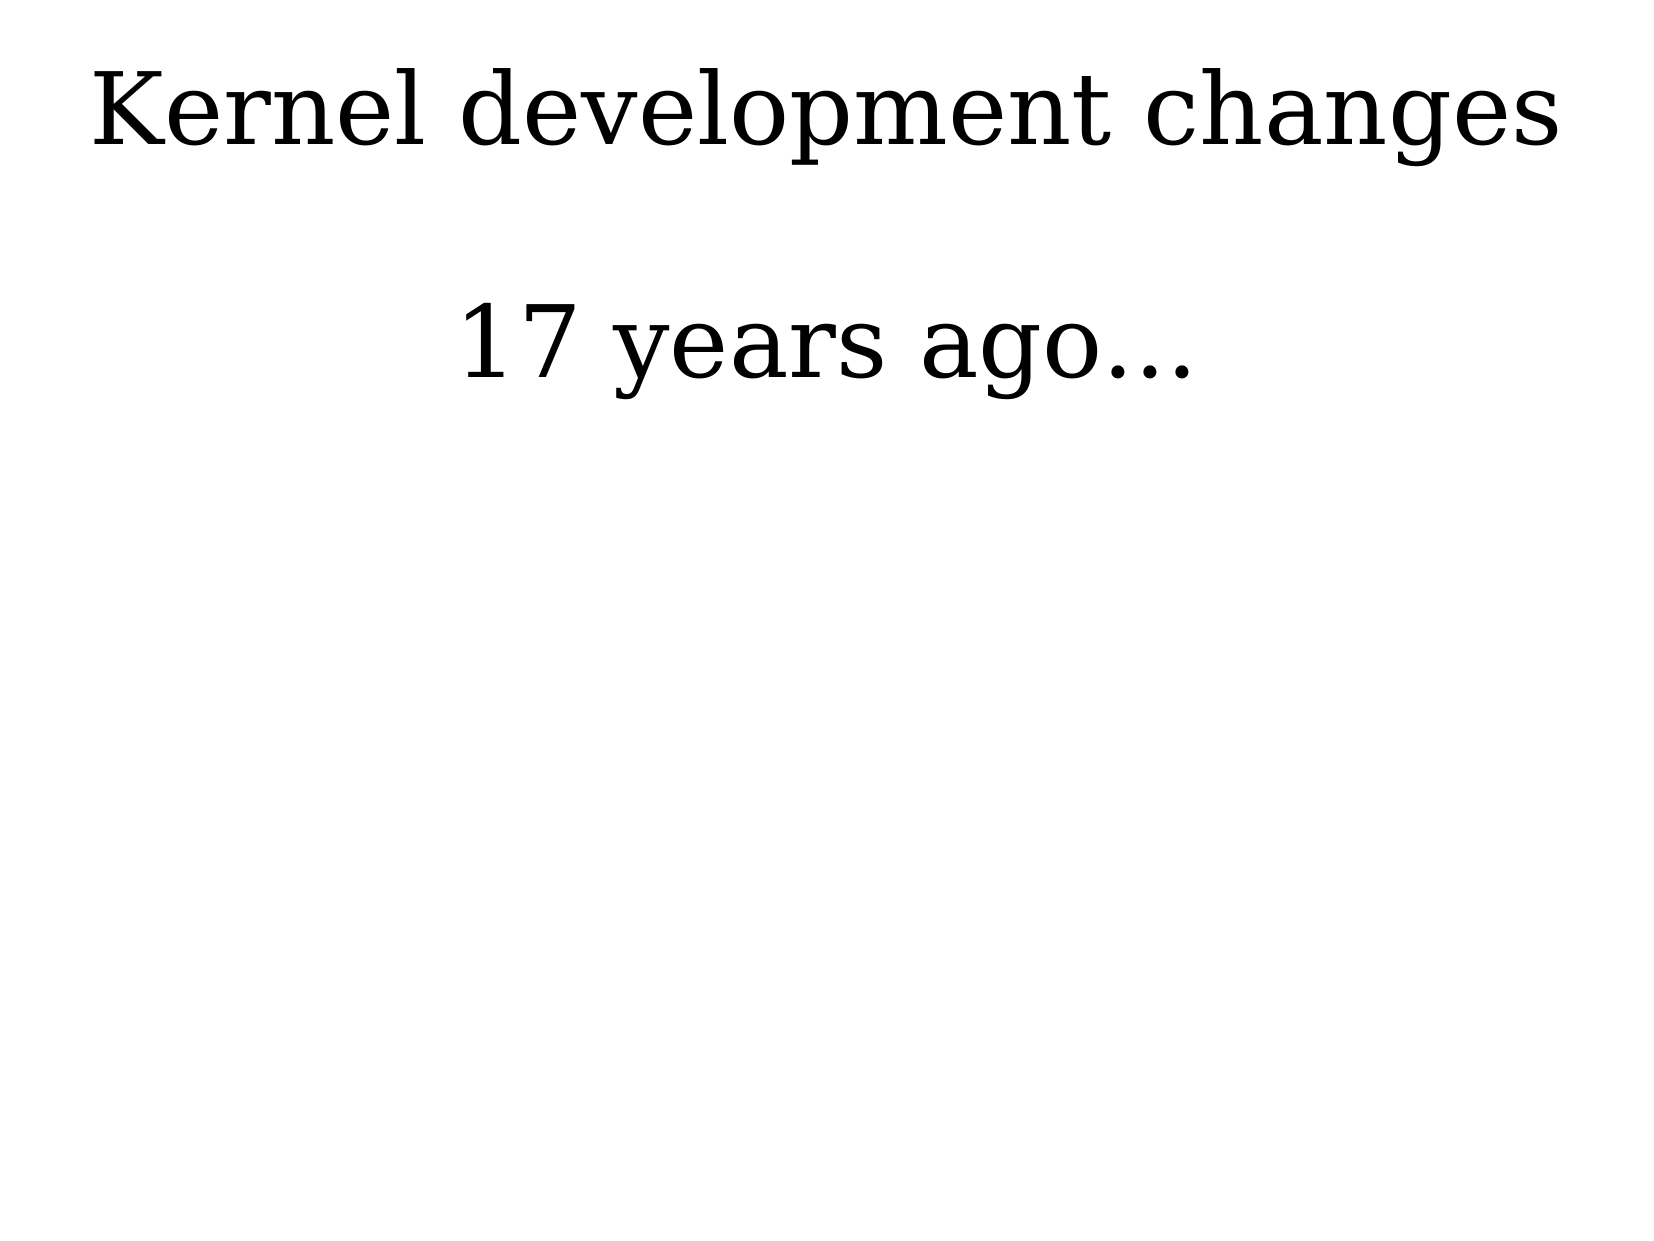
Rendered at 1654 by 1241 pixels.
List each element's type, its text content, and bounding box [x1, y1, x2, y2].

text_box Kernel development changes 17 years ago... [74, 44, 1579, 409]
